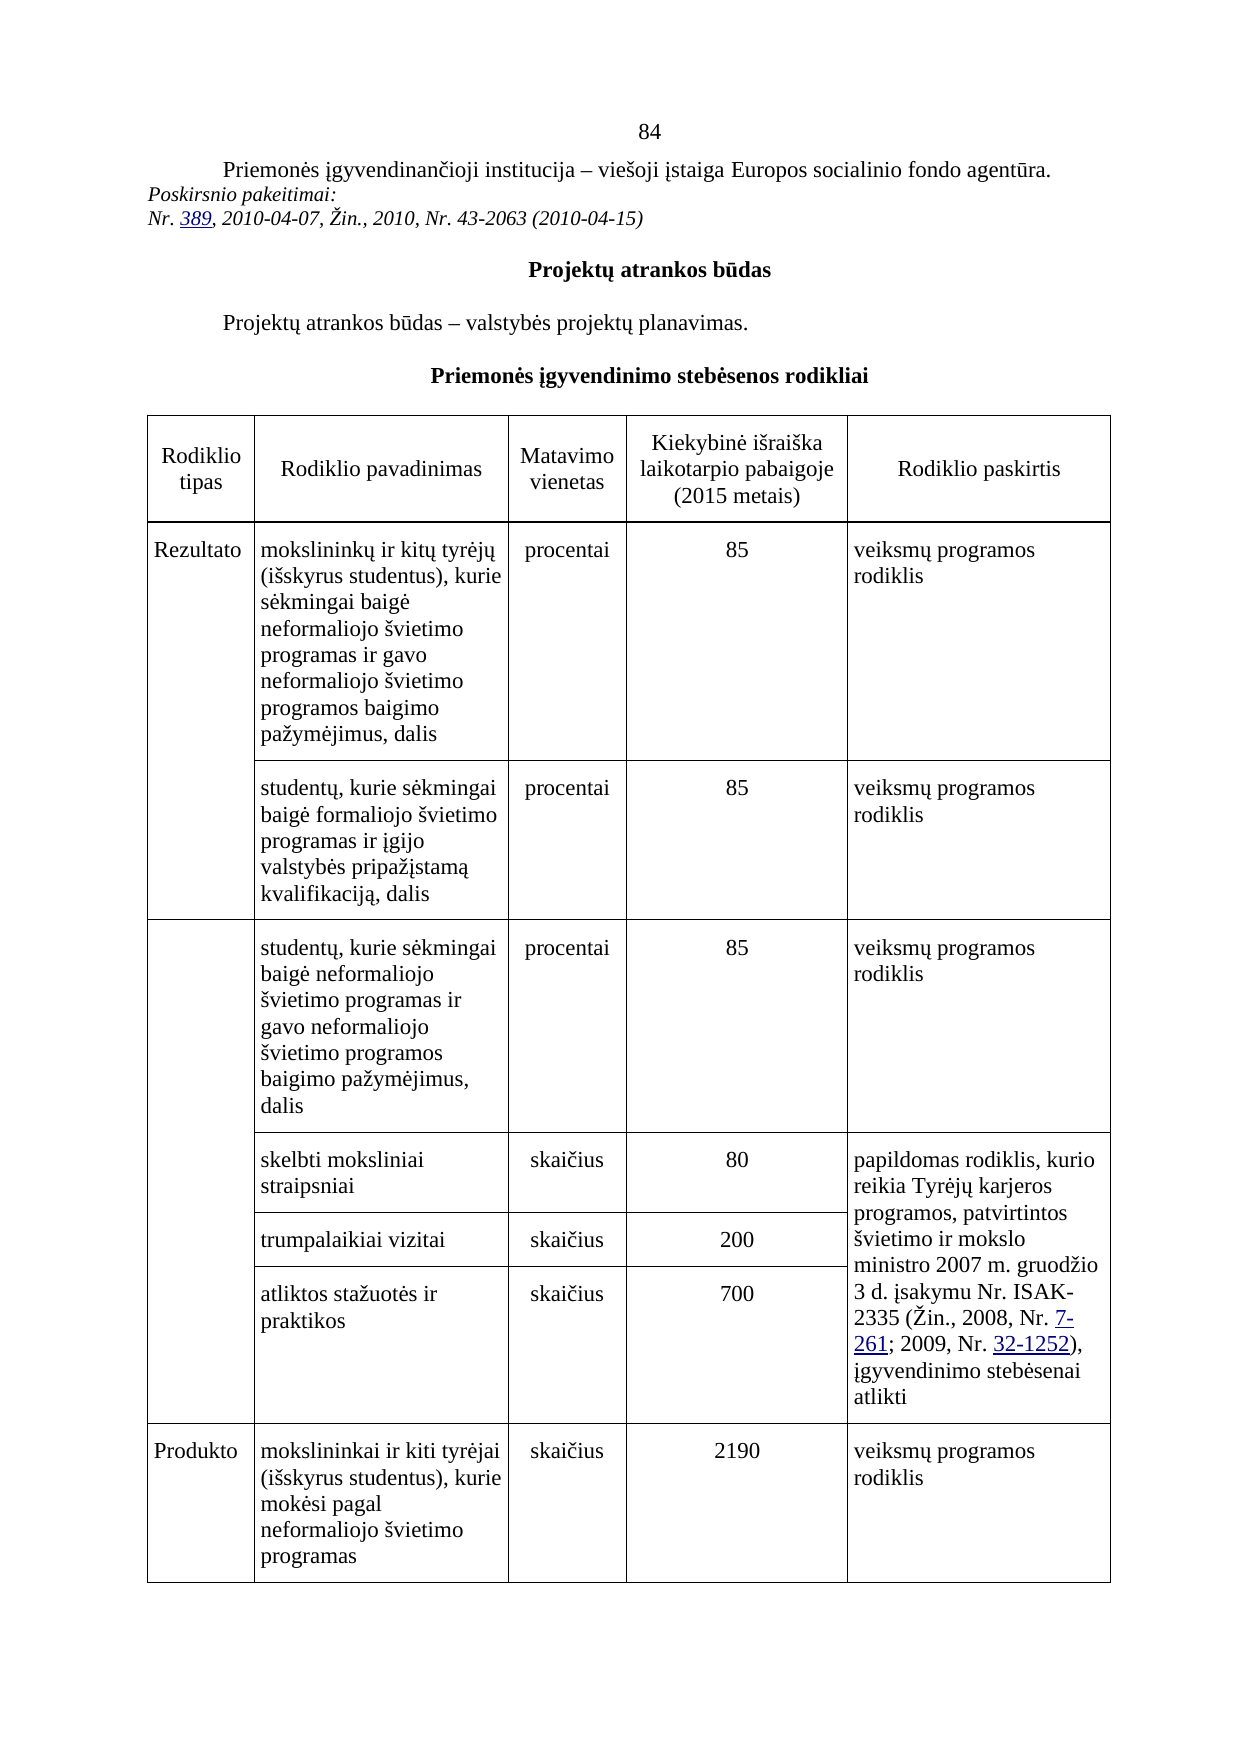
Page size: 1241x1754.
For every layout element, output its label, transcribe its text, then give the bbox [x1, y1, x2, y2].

table_header Rodiklio pavadinimas [255, 416, 508, 521]
table_cell procentai [509, 523, 626, 760]
table_header Rodiklio tipas [148, 416, 254, 521]
table_cell veiksmų programos rodiklis [848, 761, 1110, 919]
table_cell 200 [627, 1213, 847, 1266]
text Poskirsnio pakeitimai: [148, 182, 1152, 206]
table_cell skaičius [509, 1133, 626, 1212]
table_cell 80 [627, 1133, 847, 1212]
table_header Rodiklio paskirtis [848, 416, 1110, 521]
table_cell 2190 [627, 1424, 847, 1582]
table_cell studentų, kurie sėkmingai baigė formaliojo švietimo programas ir įgijo valstybės pripažįstamą kvalifikaciją, dalis [255, 761, 508, 919]
text Nr. 389, 2010-04-07, Žin., 2010, Nr. 43-2063 (2010-04-15) [148, 206, 1152, 230]
table_cell [148, 920, 254, 1423]
text Priemonės įgyvendinančioji institucija – viešoji įstaiga Europos socialinio fondo agentūra. [148, 156, 1152, 182]
table_cell 85 [627, 523, 847, 760]
table_cell studentų, kurie sėkmingai baigė neformaliojo švietimo programas ir gavo neformaliojo švietimo programos baigimo pažymėjimus, dalis [255, 920, 508, 1132]
table_cell procentai [509, 761, 626, 919]
table_cell papildomas rodiklis, kurio reikia Tyrėjų karjeros programos, patvirtintos švietimo ir mokslo ministro 2007 m. gruodžio 3 d. įsakymu Nr. ISAK-2335 (Žin., 2008, Nr. 7-261; 2009, Nr. 32-1252), įgyvendinimo stebėsenai atlikti [848, 1133, 1110, 1423]
table_cell mokslininkų ir kitų tyrėjų (išskyrus studentus), kurie sėkmingai baigė neformaliojo švietimo programas ir gavo neformaliojo švietimo programos baigimo pažymėjimus, dalis [255, 523, 508, 760]
text Projektų atrankos būdas [148, 256, 1152, 283]
table_cell atliktos stažuotės ir praktikos [255, 1267, 508, 1423]
table_header Kiekybinė išraiška laikotarpio pabaigoje (2015 metais) [627, 416, 847, 521]
table_cell procentai [509, 920, 626, 1132]
table_header Matavimo vienetas [509, 416, 626, 521]
table_cell skaičius [509, 1267, 626, 1423]
table_cell 85 [627, 920, 847, 1132]
table_cell 700 [627, 1267, 847, 1423]
table_cell trumpalaikiai vizitai [255, 1213, 508, 1266]
table_cell mokslininkai ir kiti tyrėjai (išskyrus studentus), kurie mokėsi pagal neformaliojo švietimo programas [255, 1424, 508, 1582]
text Priemonės įgyvendinimo stebėsenos rodikliai [148, 362, 1152, 388]
table_cell skaičius [509, 1213, 626, 1266]
table_cell veiksmų programos rodiklis [848, 1424, 1110, 1582]
table_cell veiksmų programos rodiklis [848, 523, 1110, 760]
text Projektų atrankos būdas – valstybės projektų planavimas. [148, 309, 1152, 336]
table_cell veiksmų programos rodiklis [848, 920, 1110, 1132]
table_cell Rezultato [148, 523, 254, 919]
table_cell Produkto [148, 1424, 254, 1582]
table_cell skaičius [509, 1424, 626, 1582]
table_cell 85 [627, 761, 847, 919]
table_cell skelbti moksliniai straipsniai [255, 1133, 508, 1212]
